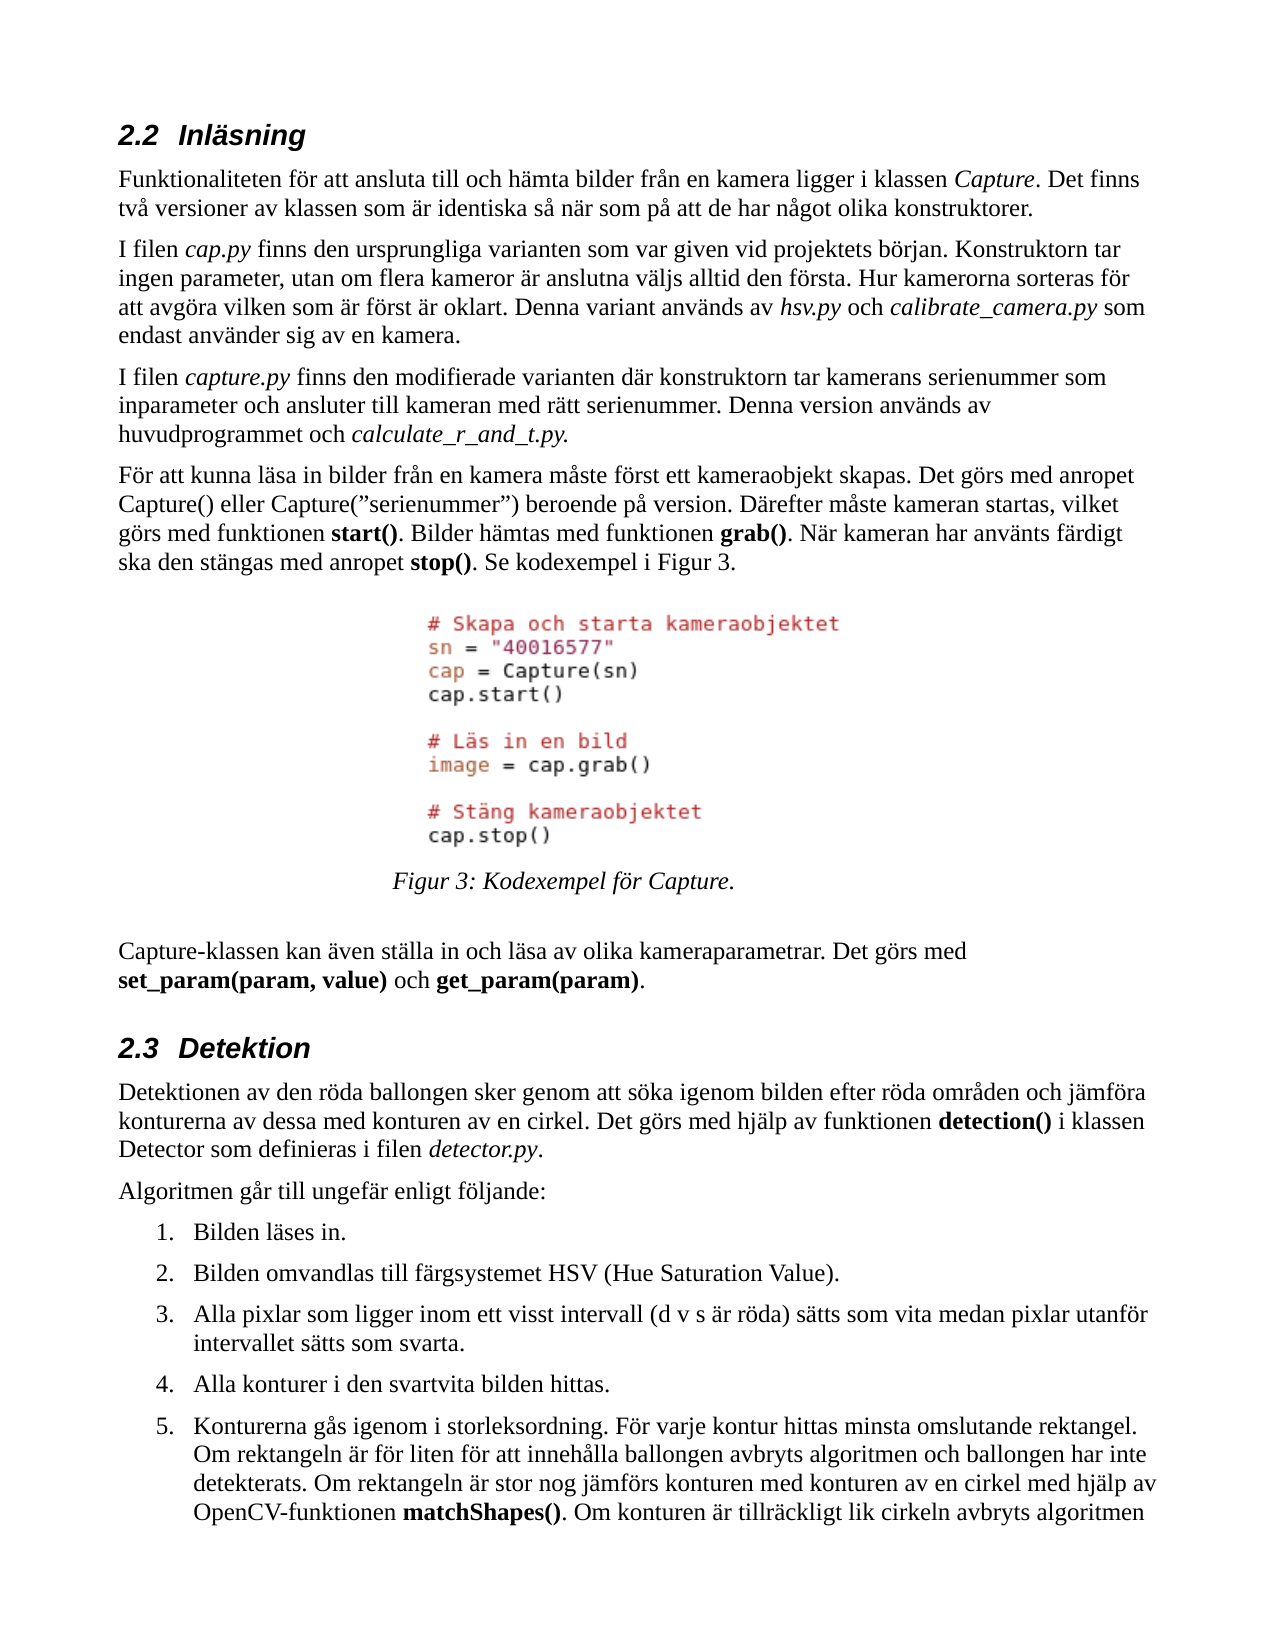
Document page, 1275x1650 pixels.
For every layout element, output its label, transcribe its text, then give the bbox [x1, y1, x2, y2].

list Alla konturer i den svartvita bilden hittas. [156, 1369, 1157, 1398]
subtitle Detektion [118, 1031, 1157, 1064]
text Detektionen av den röda ballongen sker genom att söka igenom bilden efter röda områden och jämföra konturerna av dessa med konturen av en cirkel. Det görs med hjälp av funktionen detection() i klassen Detector som definieras i filen detector.py. [118, 1077, 1157, 1163]
picture [392, 587, 883, 866]
text Capture-klassen kan även ställa in och läsa av olika kameraparametrar. Det görs med set_param(param, value) och get_param(param). [118, 936, 1157, 993]
subtitle Inläsning [118, 118, 1157, 152]
text För att kunna läsa in bilder från en kamera måste först ett kameraobjekt skapas. Det görs med anropet Capture() eller Capture(”serienummer”) beroende på version. Därefter måste kameran startas, vilket görs med funktionen start(). Bilder hämtas med funktionen grab(). När kameran har använts färdigt ska den stängas med anropet stop(). Se kodexempel i Figur 3. [118, 460, 1157, 575]
list Konturerna gås igenom i storleksordning. För varje kontur hittas minsta omslutande rektangel. Om rektangeln är för liten för att innehålla ballongen avbryts algoritmen och ballongen har inte detekterats. Om rektangeln är stor nog jämförs konturen med konturen av en cirkel med hjälp av OpenCV-funktionen matchShapes(). Om konturen är tillräckligt lik cirkeln avbryts algoritmen [156, 1411, 1157, 1526]
text I filen capture.py finns den modifierade varianten där konstruktorn tar kamerans serienummer som inparameter och ansluter till kameran med rätt serienummer. Denna version används av huvudprogrammet och calculate_r_and_t.py. [118, 362, 1157, 448]
list Bilden omvandlas till färgsystemet HSV (Hue Saturation Value). [156, 1258, 1157, 1287]
text Figur 3: Kodexempel för Capture. [392, 866, 883, 895]
text Funktionaliteten för att ansluta till och hämta bilder från en kamera ligger i klassen Capture. Det finns två versioner av klassen som är identiska så när som på att de har något olika konstruktorer. [118, 164, 1157, 222]
list Bilden läses in. [156, 1217, 1157, 1246]
text Algoritmen går till ungefär enligt följande: [118, 1176, 1157, 1204]
text I filen cap.py finns den ursprungliga varianten som var given vid projektets början. Konstruktorn tar ingen parameter, utan om flera kameror är anslutna väljs alltid den första. Hur kamerorna sorteras för att avgöra vilken som är först är oklart. Denna variant används av hsv.py och calibrate_camera.py som endast använder sig av en kamera. [118, 234, 1157, 349]
list Alla pixlar som ligger inom ett visst intervall (d v s är röda) sätts som vita medan pixlar utanför intervallet sätts som svarta. [156, 1299, 1157, 1357]
